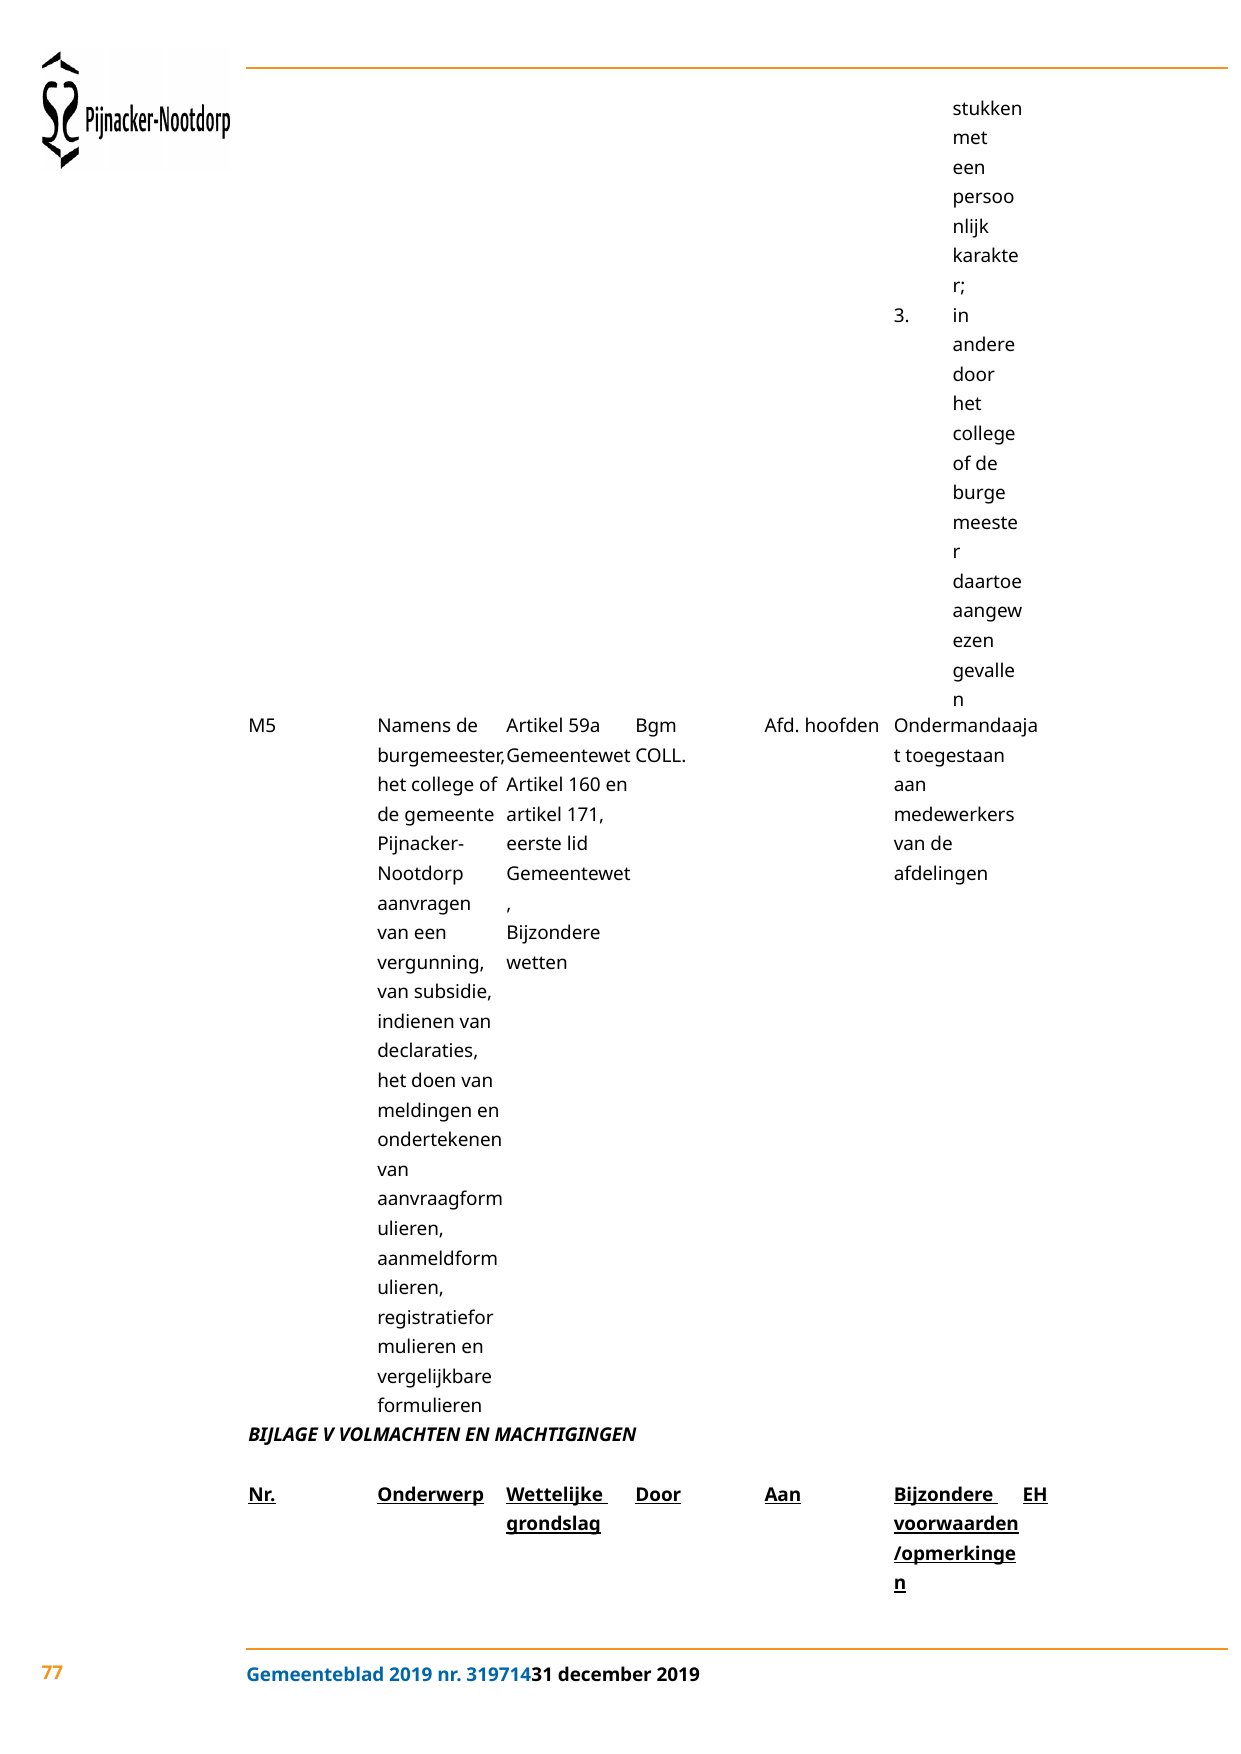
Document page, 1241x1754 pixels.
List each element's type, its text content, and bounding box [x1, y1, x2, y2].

table_header Aan [764, 1481, 893, 1595]
table_cell Afd. hoofden [764, 712, 893, 1418]
table_cell [1023, 95, 1152, 712]
table_cell [506, 95, 635, 712]
table_cell stukken met een persoonlijk karakter; in andere door het college of de burgemeester daartoe aangewezen gevallen [894, 95, 1022, 712]
table_header Nr. [248, 1481, 377, 1595]
table_cell Namens de burgemeester, het college of de gemeente Pijnacker-Nootdorp aanvragen van een vergunning, van subsidie, indienen van declaraties, het doen van meldingen en ondertekenen van aanvraagformulieren, aanmeldformulieren, registratieformulieren en vergelijkbare formulieren [377, 712, 506, 1418]
table_cell [764, 95, 893, 712]
table_header Door [635, 1481, 764, 1595]
table_header Onderwerp [377, 1481, 506, 1595]
table_cell [635, 95, 764, 712]
picture [41, 47, 231, 172]
table_header Bijzondere voorwaarden/opmerkingen [894, 1481, 1022, 1595]
table_cell Bgm COLL. [635, 712, 764, 1418]
table_header EH [1023, 1481, 1152, 1595]
text BIJLAGE V VOLMACHTEN EN MACHTIGINGEN [248, 1422, 1152, 1447]
table_cell ja [1023, 712, 1152, 1418]
table_cell Artikel 59a Gemeentewet Artikel 160 en artikel 171, eerste lid Gemeentewet, Bijzondere wetten [506, 712, 635, 1418]
table_cell [248, 95, 377, 712]
table_cell [377, 95, 506, 712]
table_cell M5 [248, 712, 377, 1418]
table_header Wettelijke grondslag [506, 1481, 635, 1595]
table_cell Ondermandaat toegestaan aan medewerkers van de afdelingen [894, 712, 1022, 1418]
